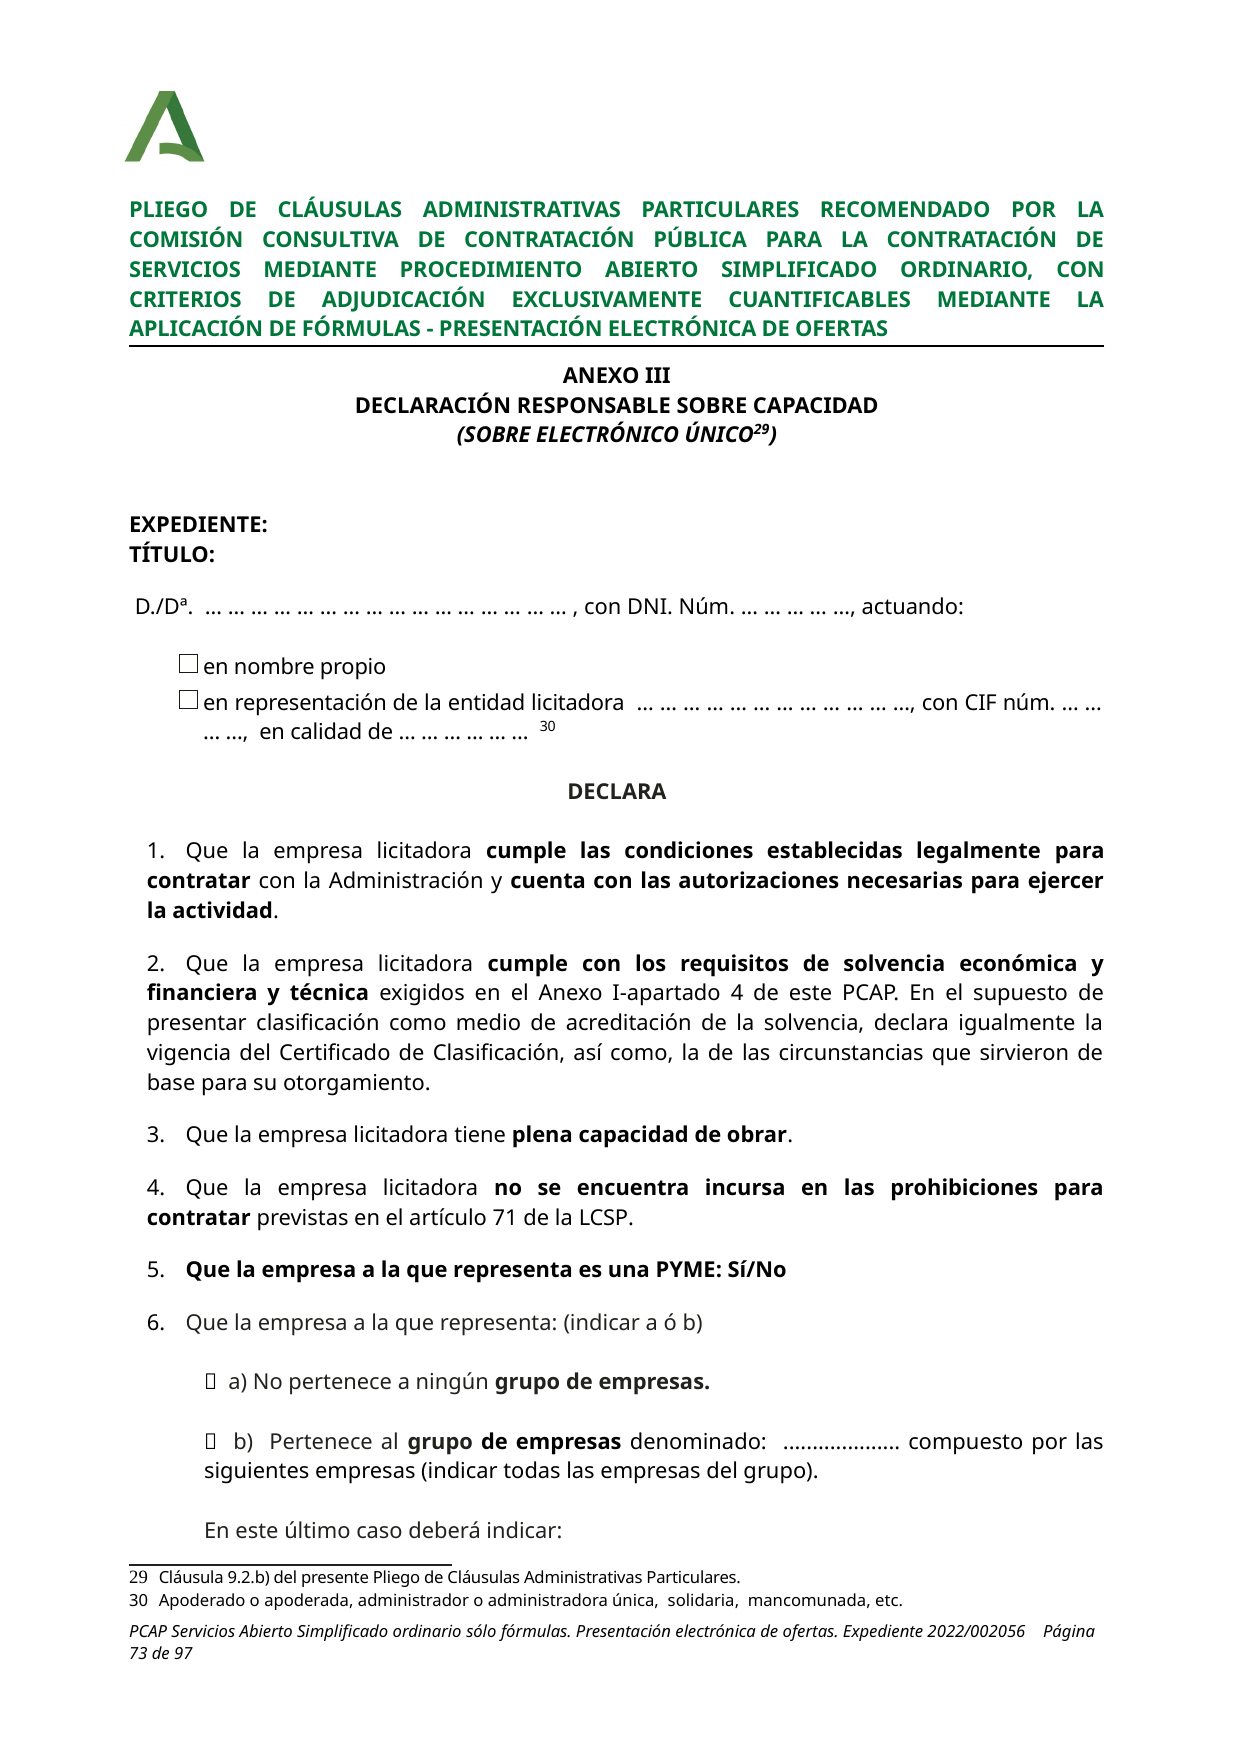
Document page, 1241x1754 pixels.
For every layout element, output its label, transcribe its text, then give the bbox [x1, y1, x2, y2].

text DECLARACIÓN RESPONSABLE SOBRE CAPACIDAD [129, 390, 1104, 419]
list Que la empresa licitadora cumple las condiciones establecidas legalmente para contratar con la Administración y cuenta con las autorizaciones necesarias para ejercer la actividad. [147, 836, 1104, 925]
picture [120, 86, 209, 166]
list  b) Pertenece al grupo de empresas denominado: .................... compuesto por las siguientes empresas (indicar todas las empresas del grupo). [166, 1426, 1104, 1485]
list Que la empresa a la que representa es una PYME: Sí/No [147, 1254, 1104, 1284]
text en nombre propio [203, 651, 1104, 681]
text en representación de la entidad licitadora … … … … … … … … … … … …, con CIF núm. … … … …, en calidad de … … … … … … [203, 687, 1104, 746]
list En este último caso deberá indicar: [166, 1515, 1104, 1545]
text EXPEDIENTE: [129, 509, 1104, 539]
text (SOBRE ELECTRÓNICO ÚNICO) [129, 419, 1104, 449]
text Apoderado o apoderada, administrador o administradora única, solidaria, mancomunada, etc. [129, 1588, 1104, 1611]
text ANEXO III [129, 360, 1104, 390]
list  a) No pertenece a ningún grupo de empresas. [166, 1366, 1104, 1396]
list Que la empresa licitadora tiene plena capacidad de obrar. [147, 1119, 1104, 1149]
list Que la empresa licitadora no se encuentra incursa en las prohibiciones para contratar previstas en el artículo 71 de la LCSP. [147, 1172, 1104, 1231]
text D./Dª. … … … … … … … … … … … … … … … … , con DNI. Núm. … … … … …, actuando: [129, 591, 1104, 621]
list Que la empresa a la que representa: (indicar a ó b) [147, 1307, 1104, 1336]
list Que la empresa licitadora cumple con los requisitos de solvencia económica y financiera y técnica exigidos en el Anexo I-apartado 4 de este PCAP. En el supuesto de presentar clasificación como medio de acreditación de la solvencia, declara igualmente la vigencia del Certificado de Clasificación, así como, la de las circunstancias que sirvieron de base para su otorgamiento. [147, 948, 1104, 1097]
text Cláusula 9.2.b) del presente Pliego de Cláusulas Administrativas Particulares. [129, 1566, 1104, 1588]
text PLIEGO DE CLÁUSULAS ADMINISTRATIVAS PARTICULARES RECOMENDADO POR LA COMISIÓN CONSULTIVA DE CONTRATACIÓN PÚBLICA PARA LA CONTRATACIÓN DE SERVICIOS MEDIANTE PROCEDIMIENTO ABIERTO SIMPLIFICADO ORDINARIO, CON CRITERIOS DE ADJUDICACIÓN EXCLUSIVAMENTE CUANTIFICABLES MEDIANTE LA APLICACIÓN DE FÓRMULAS - PRESENTACIÓN ELECTRÓNICA DE OFERTAS [129, 194, 1104, 345]
text DECLARA [129, 776, 1104, 806]
text TÍTULO: [129, 539, 1104, 568]
